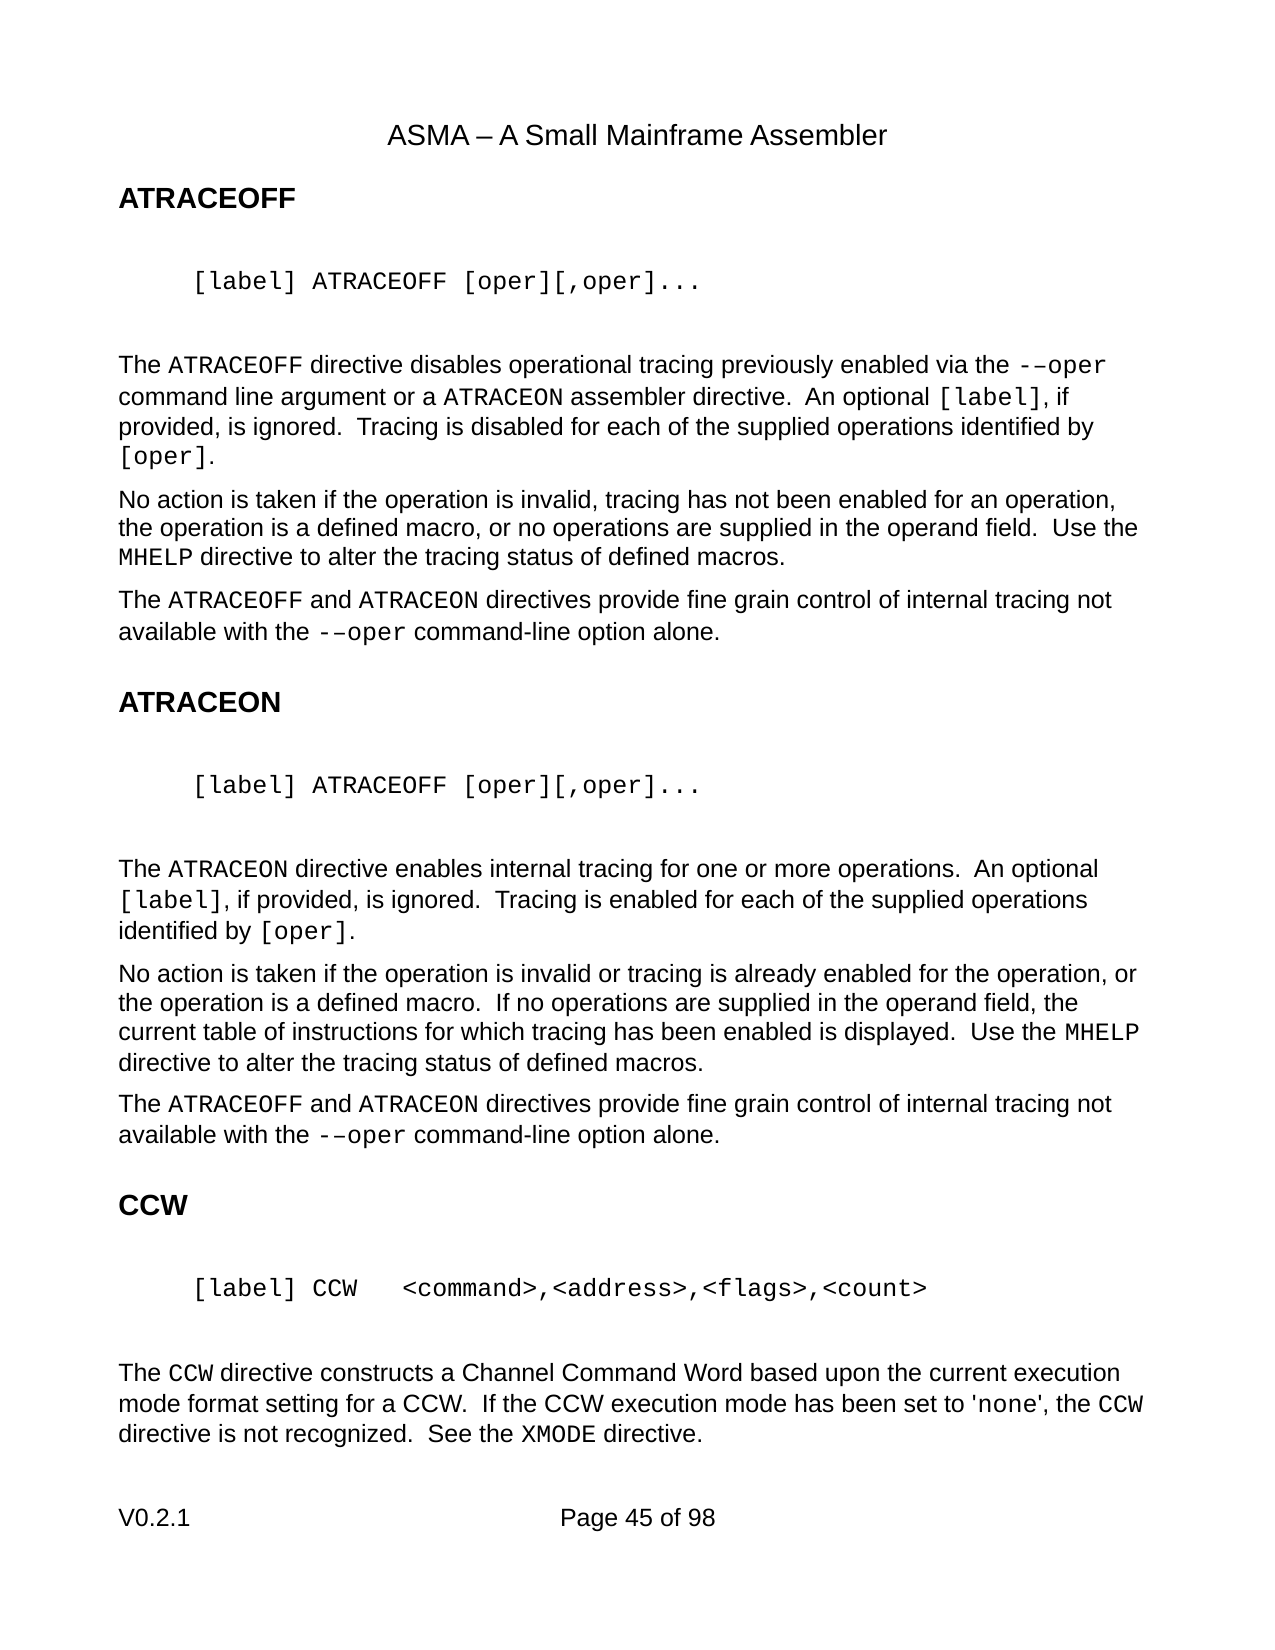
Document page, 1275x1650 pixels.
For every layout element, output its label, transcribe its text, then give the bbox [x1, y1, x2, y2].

text [label] ATRACEOFF [oper][,oper]... [192, 268, 1157, 297]
text No action is taken if the operation is invalid, tracing has not been enabled for an operation, the operation is a defined macro, or no operations are supplied in the operand field. Use the MHELP directive to alter the tracing status of defined macros. [118, 484, 1157, 573]
text The CCW directive constructs a Channel Command Word based upon the current execution mode format setting for a CCW. If the CCW execution mode has been set to 'none', the CCW directive is not recognized. See the XMODE directive. [118, 1358, 1157, 1450]
text The ATRACEOFF and ATRACEON directives provide fine grain control of internal tracing not available with the -–oper command-line option alone. [118, 1089, 1157, 1151]
text The ATRACEOFF directive disables operational tracing previously enabled via the -–oper command line argument or a ATRACEON assembler directive. An optional [label], if provided, is ignored. Tracing is disabled for each of the supplied operations identified by [oper]. [118, 351, 1157, 472]
text The ATRACEOFF and ATRACEON directives provide fine grain control of internal tracing not available with the -–oper command-line option alone. [118, 586, 1157, 647]
text [label] CCW <command>,<address>,<flags>,<count> [192, 1276, 1157, 1304]
subtitle ATRACEOFF [118, 181, 1157, 215]
text The ATRACEON directive enables internal tracing for one or more operations. An optional [label], if provided, is ignored. Tracing is enabled for each of the supplied operations identified by [oper]. [118, 854, 1157, 947]
subtitle ATRACEON [118, 685, 1157, 718]
text [label] ATRACEOFF [oper][,oper]... [192, 772, 1157, 801]
subtitle CCW [118, 1188, 1157, 1222]
text No action is taken if the operation is invalid or tracing is already enabled for the operation, or the operation is a defined macro. If no operations are supplied in the operand field, the current table of instructions for which tracing has been enabled is displayed. Use the MHELP directive to alter the tracing status of defined macros. [118, 959, 1157, 1076]
